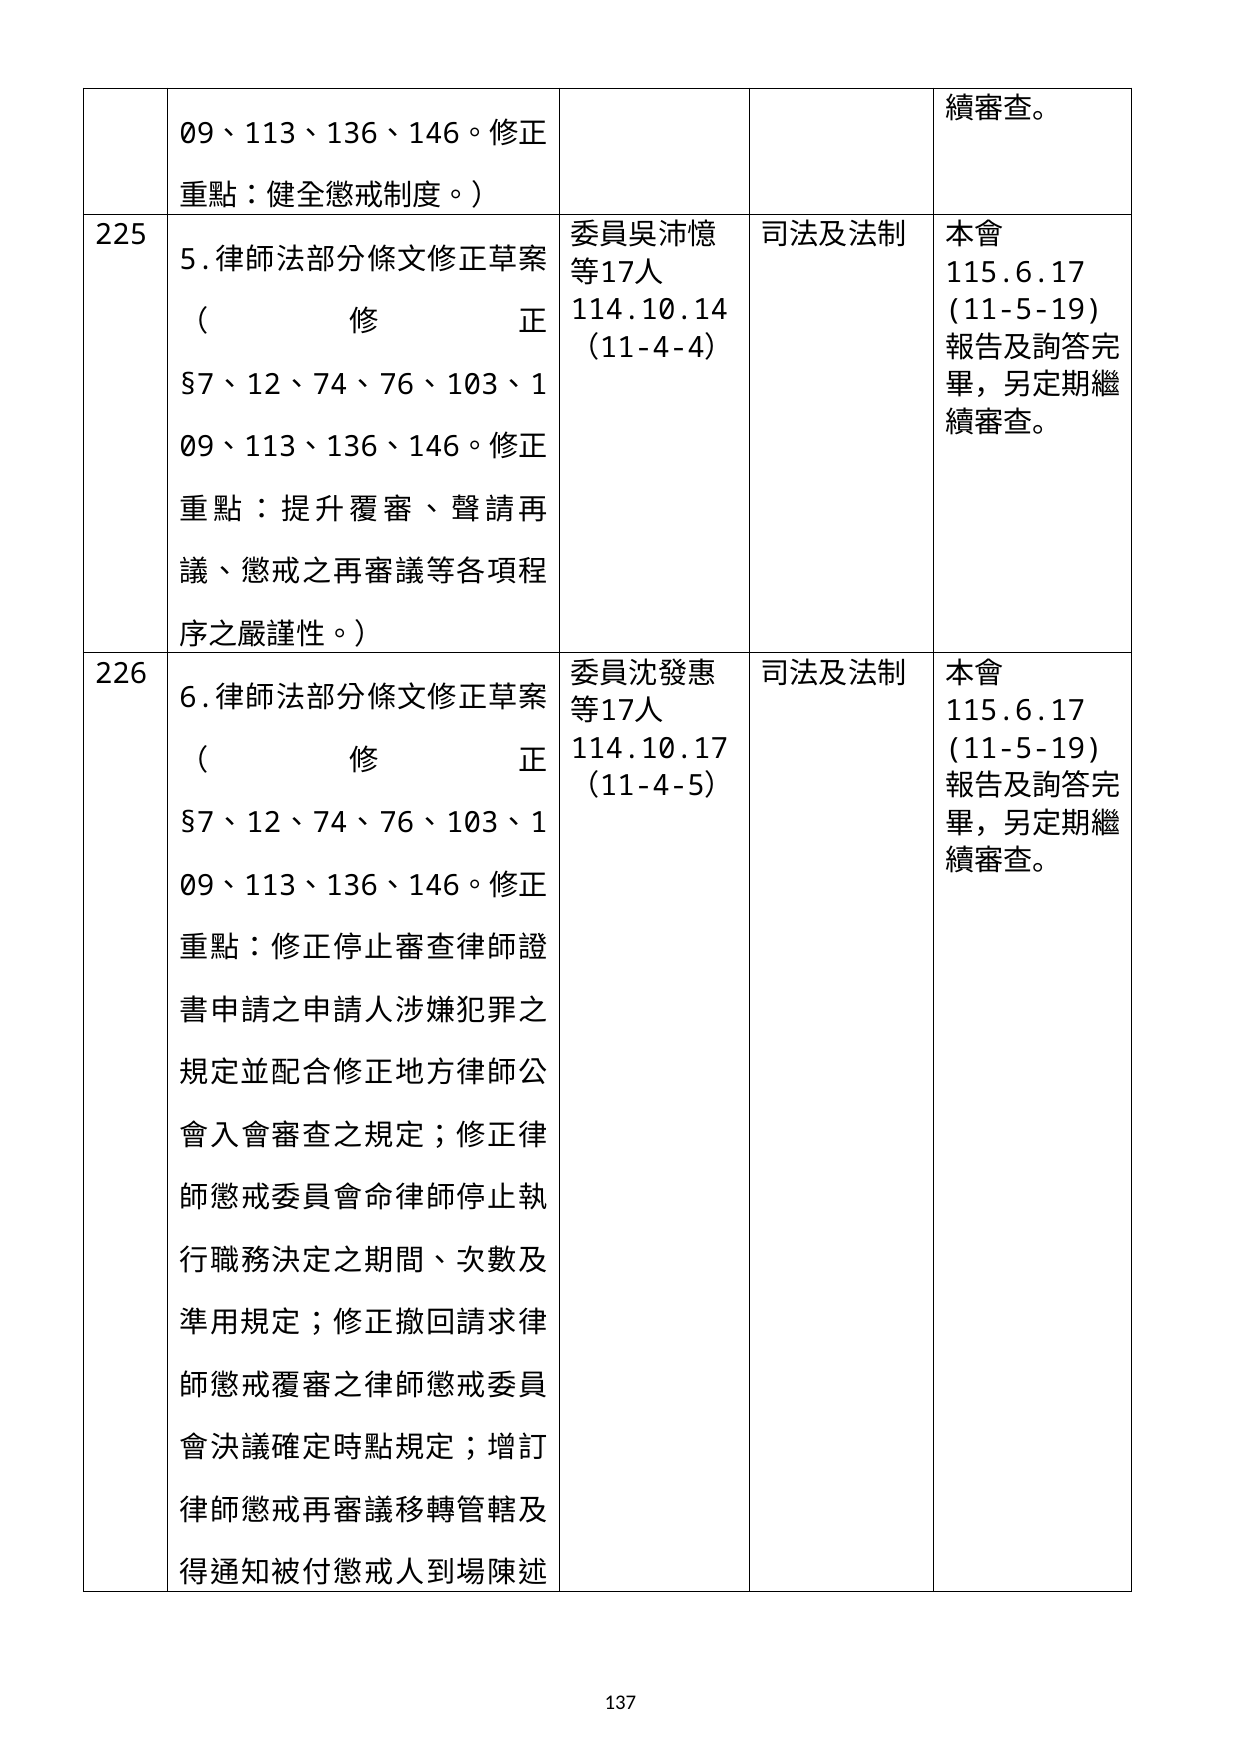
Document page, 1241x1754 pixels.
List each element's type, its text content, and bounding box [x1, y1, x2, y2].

table_cell 委員吳沛憶 等17人 114.10.14 （11-4-4） [560, 215, 749, 652]
table_cell [84, 89, 167, 214]
table_cell [750, 89, 933, 214]
table_cell 225 [84, 215, 167, 652]
table_cell 司法及法制 [750, 215, 933, 652]
table_cell 6.律師法部分條文修正草案（修正§7、12、74、76、103、109、113、136、146。修正重點：修正停止審查律師證書申請之申請人涉嫌犯罪之規定並配合修正地方律師公會入會審查之規定；修正律師懲戒委員會命律師停止執行職務決定之期間、次數及準用規定；修正撤回請求律師懲戒覆審之律師懲戒委員會決議確定時點規定；增訂律師懲戒再審議移轉管轄及得通知被付懲戒人到場陳述 [168, 653, 559, 1591]
table_cell 本會 115.6.17 (11-5-19)報告及詢答完畢，另定期繼續審查。 [934, 215, 1131, 652]
table_cell [560, 89, 749, 214]
table_cell 226 [84, 653, 167, 1591]
table_cell 09、113、136、146。修正重點：健全懲戒制度。） [168, 89, 559, 214]
table_cell 5.律師法部分條文修正草案（修正§7、12、74、76、103、109、113、136、146。修正重點：提升覆審、聲請再議、懲戒之再審議等各項程序之嚴謹性。） [168, 215, 559, 652]
table_cell 續審查。 [934, 89, 1131, 214]
table_cell 本會 115.6.17 (11-5-19)報告及詢答完畢，另定期繼續審查。 [934, 653, 1131, 1591]
table_cell 司法及法制 [750, 653, 933, 1591]
table_cell 委員沈發惠 等17人 114.10.17 （11-4-5） [560, 653, 749, 1591]
